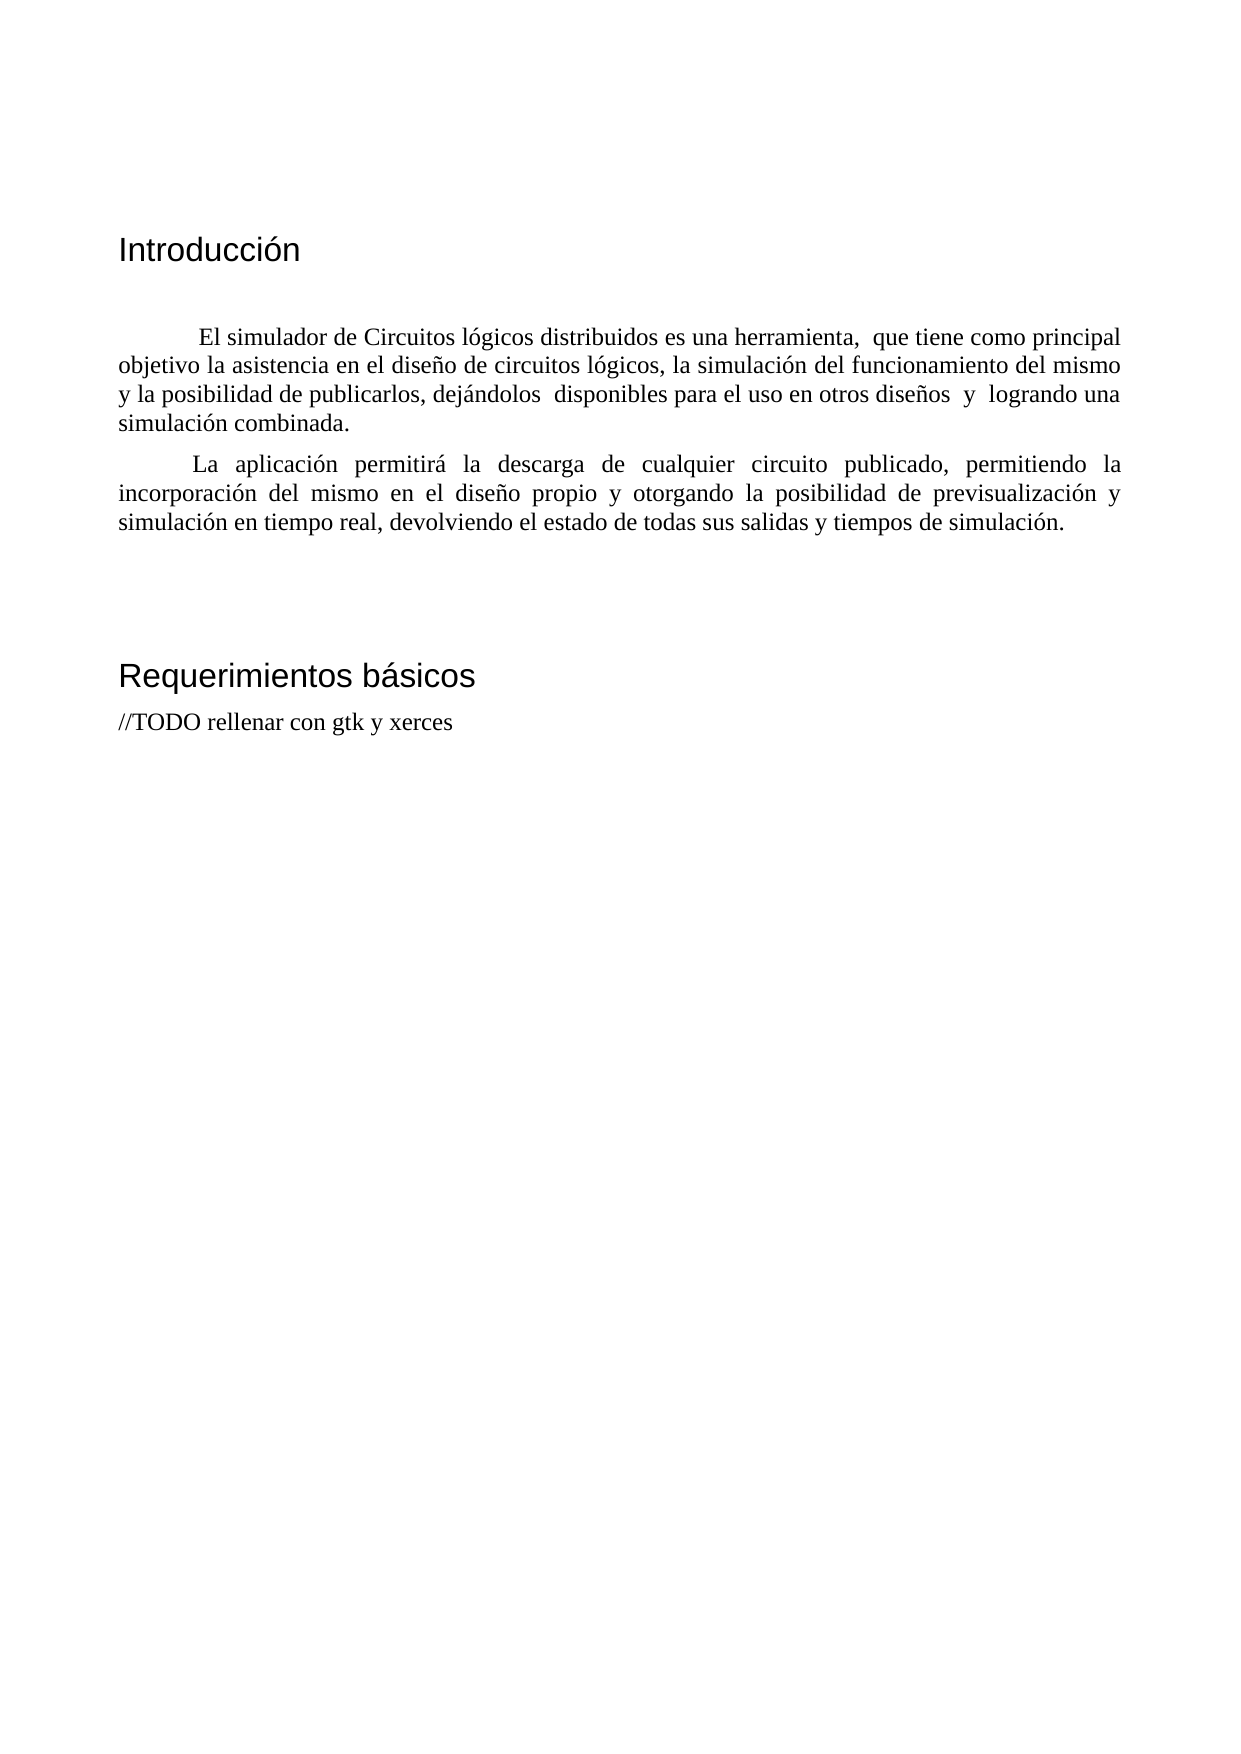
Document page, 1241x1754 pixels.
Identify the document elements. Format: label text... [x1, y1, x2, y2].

subtitle Requerimientos básicos [118, 656, 1122, 694]
text //TODO rellenar con gtk y xerces [118, 707, 1122, 735]
text El simulador de Circuitos lógicos distribuidos es una herramienta, que tiene como principal objetivo la asistencia en el diseño de circuitos lógicos, la simulación del funcionamiento del mismo y la posibilidad de publicarlos, dejándolos disponibles para el uso en otros diseños y logrando una simulación combinada. [118, 322, 1122, 437]
subtitle Introducción [118, 229, 1122, 268]
text La aplicación permitirá la descarga de cualquier circuito publicado, permitiendo la incorporación del mismo en el diseño propio y otorgando la posibilidad de previsualización y simulación en tiempo real, devolviendo el estado de todas sus salidas y tiempos de simulación. [118, 449, 1122, 536]
